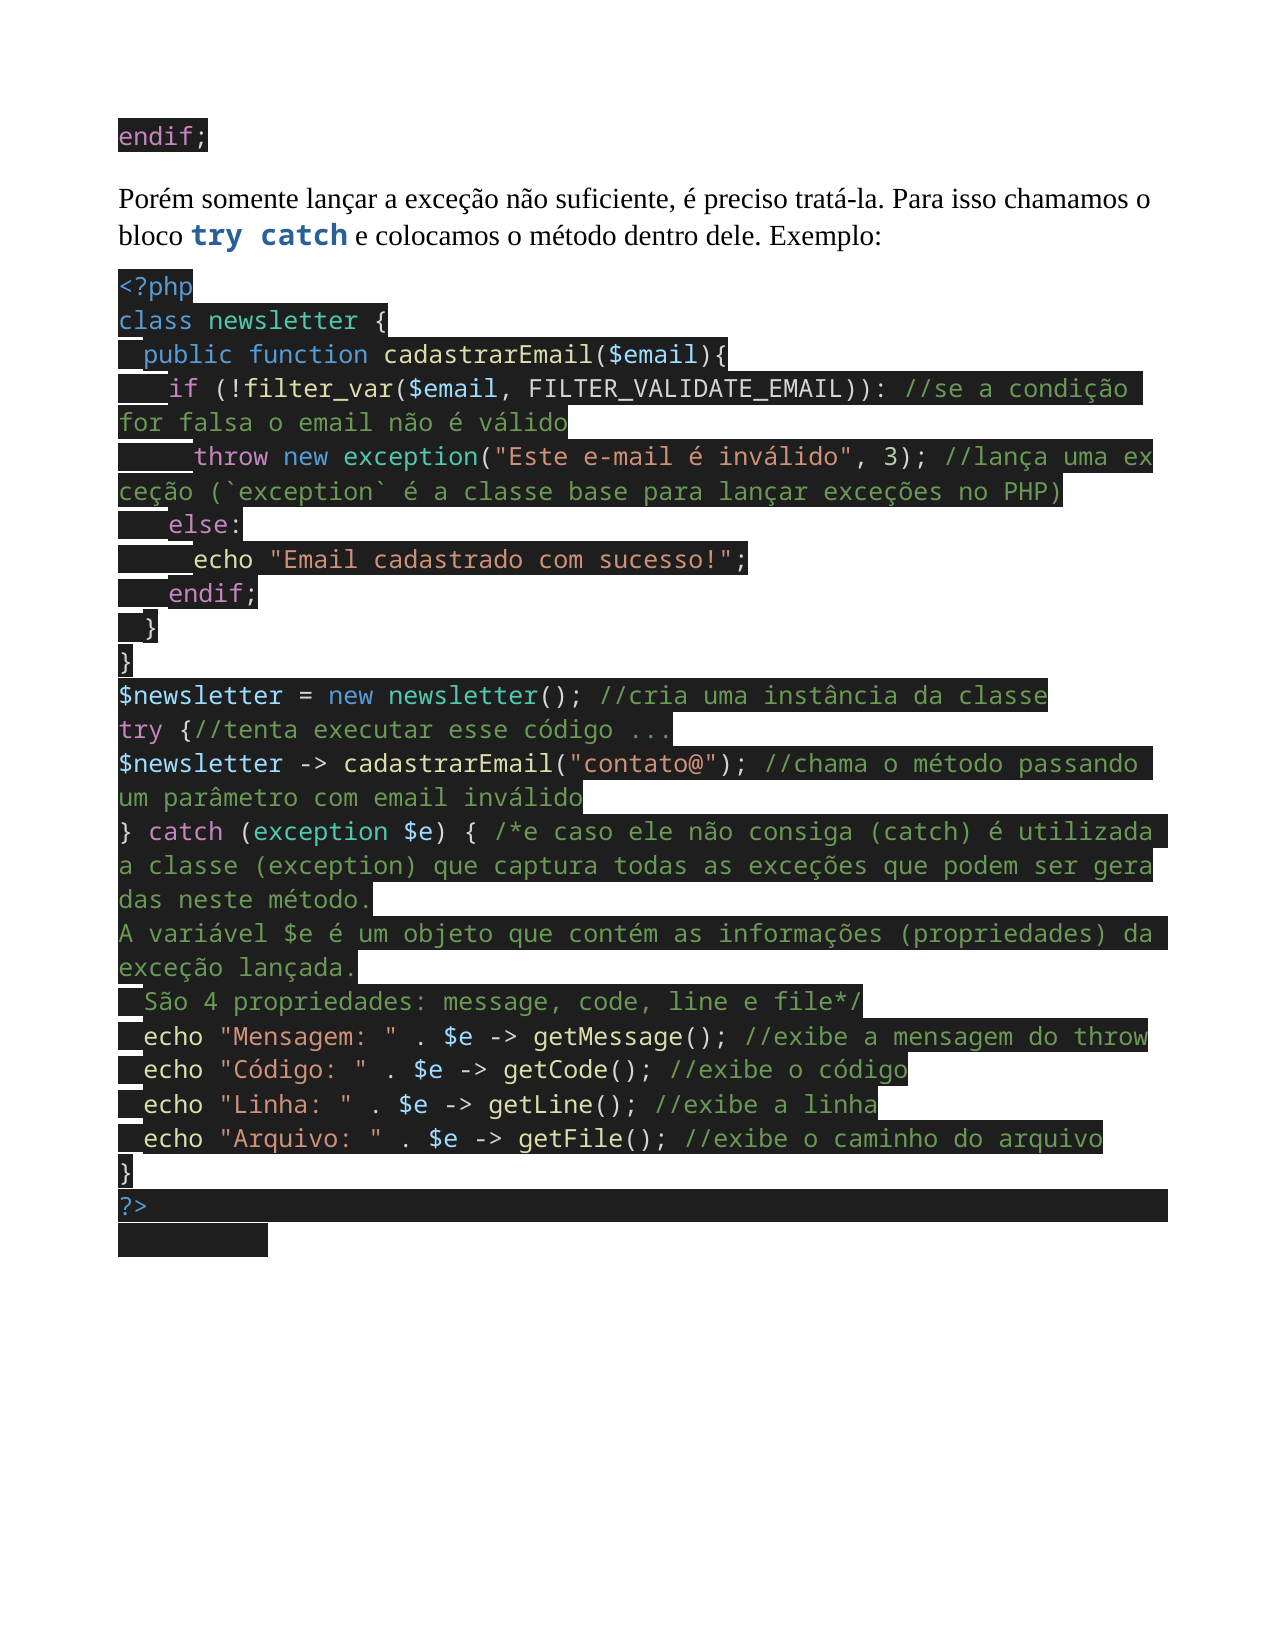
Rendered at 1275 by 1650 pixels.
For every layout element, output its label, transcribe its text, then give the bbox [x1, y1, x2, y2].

text echo "Arquivo: " . $e -> getFile(); //exibe o caminho do arquivo [118, 1120, 1157, 1154]
text echo "Mensagem: " . $e -> getMessage(); //exibe a mensagem do throw [118, 1018, 1157, 1052]
text else: [118, 507, 1157, 541]
text A variável $e é um objeto que contém as informações (propriedades) da exceção lançada. [118, 916, 1157, 984]
text throw new exception("Este e-mail é inválido", 3); //lança uma exceção (`exception` é a classe base para lançar exceções no PHP) [118, 439, 1157, 507]
text } [118, 1154, 1157, 1188]
text Porém somente lançar a exceção não suficiente, é preciso tratá-la. Para isso chamamos o bloco try catch e colocamos o método dentro dele. Exemplo: [118, 181, 1157, 254]
text $newsletter = new newsletter(); //cria uma instância da classe [118, 677, 1157, 712]
text } [118, 609, 1157, 643]
text $newsletter -> cadastrarEmail("contato@"); //chama o método passando um parâmetro com email inválido [118, 746, 1157, 814]
text <?php [118, 269, 1157, 303]
text endif; [118, 575, 1157, 609]
text class newsletter { [118, 303, 1157, 337]
text São 4 propriedades: message, code, line e file*/ [118, 984, 1157, 1018]
text echo "Email cadastrado com sucesso!"; [118, 541, 1157, 575]
text } catch (exception $e) { /*e caso ele não consiga (catch) é utilizada a classe (exception) que captura todas as exceções que podem ser geradas neste método. [118, 814, 1157, 916]
text ?> [118, 1188, 1157, 1257]
text } [118, 643, 1157, 677]
text echo "Código: " . $e -> getCode(); //exibe o código [118, 1052, 1157, 1086]
text try {//tenta executar esse código ... [118, 712, 1157, 746]
text if (!filter_var($email, FILTER_VALIDATE_EMAIL)): //se a condição for falsa o email não é válido [118, 371, 1157, 439]
text endif; [118, 118, 1157, 152]
text public function cadastrarEmail($email){ [118, 337, 1157, 371]
text echo "Linha: " . $e -> getLine(); //exibe a linha [118, 1086, 1157, 1120]
